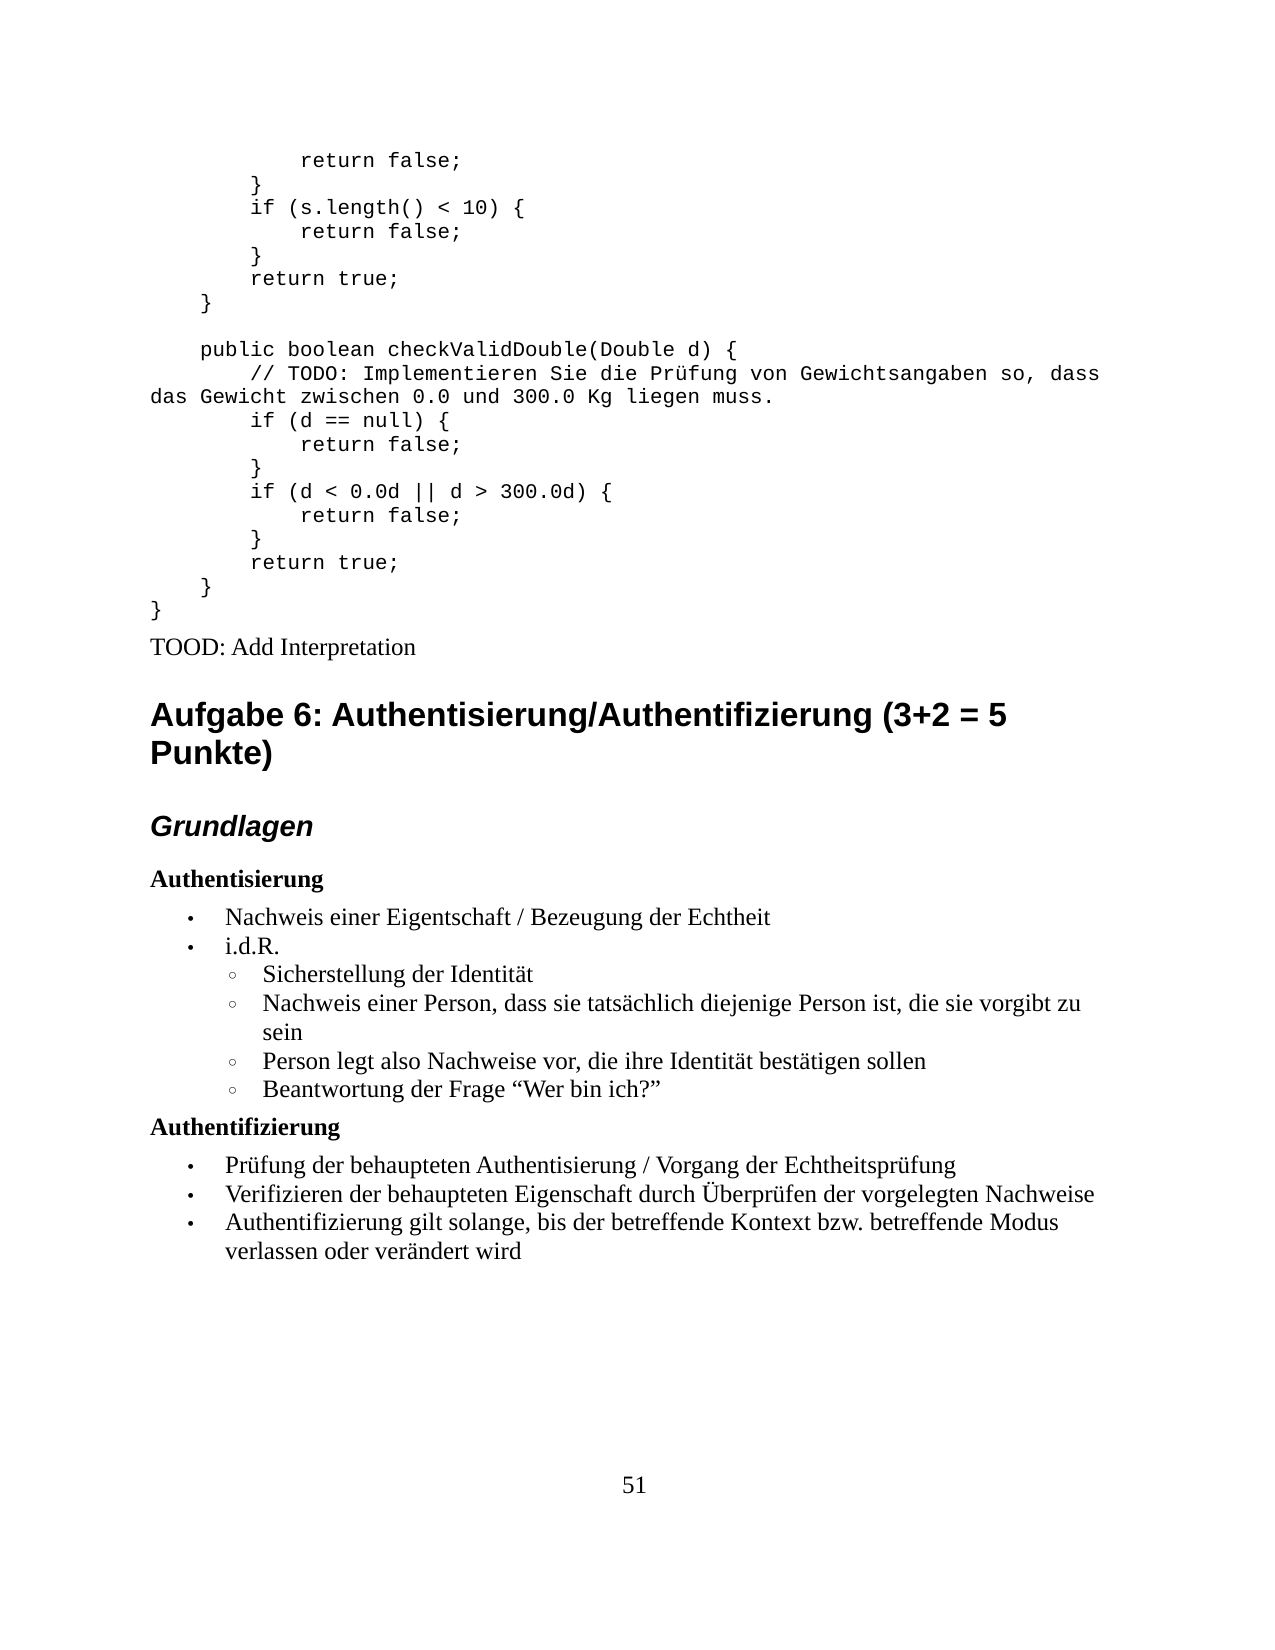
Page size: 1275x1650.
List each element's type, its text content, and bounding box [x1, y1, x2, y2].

subtitle Grundlagen [150, 809, 1125, 843]
text } [150, 599, 1125, 623]
subtitle Aufgabe 6: Authentisierung/Authentifizierung (3+2 = 5 Punkte) [150, 694, 1125, 772]
list Verifizieren der behaupteten Eigenschaft durch Überprüfen der vorgelegten Nachweise [187, 1179, 1125, 1207]
list Person legt also Nachweise vor, die ihre Identität bestätigen sollen [225, 1046, 1125, 1074]
list Prüfung der behaupteten Authentisierung / Vorgang der Echtheitsprüfung [187, 1150, 1125, 1179]
text Authentifizierung [150, 1112, 1125, 1141]
text } [150, 528, 1125, 552]
list Nachweis einer Person, dass sie tatsächlich diejenige Person ist, die sie vorgibt zu sein [225, 988, 1125, 1046]
text } [150, 174, 1125, 197]
text return false; [150, 434, 1125, 457]
text return false; [150, 150, 1125, 174]
text return true; [150, 268, 1125, 292]
text } [150, 292, 1125, 316]
text // TODO: Implementieren Sie die Prüfung von Gewichtsangaben so, dass das Gewicht zwischen 0.0 und 300.0 Kg liegen muss. [150, 363, 1125, 410]
list Sicherstellung der Identität [225, 959, 1125, 988]
text return false; [150, 505, 1125, 528]
text } [150, 576, 1125, 599]
list i.d.R. [187, 931, 1125, 959]
text public boolean checkValidDouble(Double d) { [150, 339, 1125, 363]
list Nachweis einer Eigentschaft / Bezeugung der Echtheit [187, 902, 1125, 931]
text if (d == null) { [150, 410, 1125, 434]
text if (d < 0.0d || d > 300.0d) { [150, 481, 1125, 505]
list Authentifizierung gilt solange, bis der betreffende Kontext bzw. betreffende Modus verlassen oder verändert wird [187, 1207, 1125, 1265]
text return false; [150, 221, 1125, 244]
list Beantwortung der Frage “Wer bin ich?” [225, 1074, 1125, 1103]
text TOOD: Add Interpretation [150, 632, 1125, 661]
text return true; [150, 552, 1125, 576]
text } [150, 457, 1125, 481]
text if (s.length() < 10) { [150, 197, 1125, 221]
text } [150, 244, 1125, 268]
text Authentisierung [150, 864, 1125, 893]
